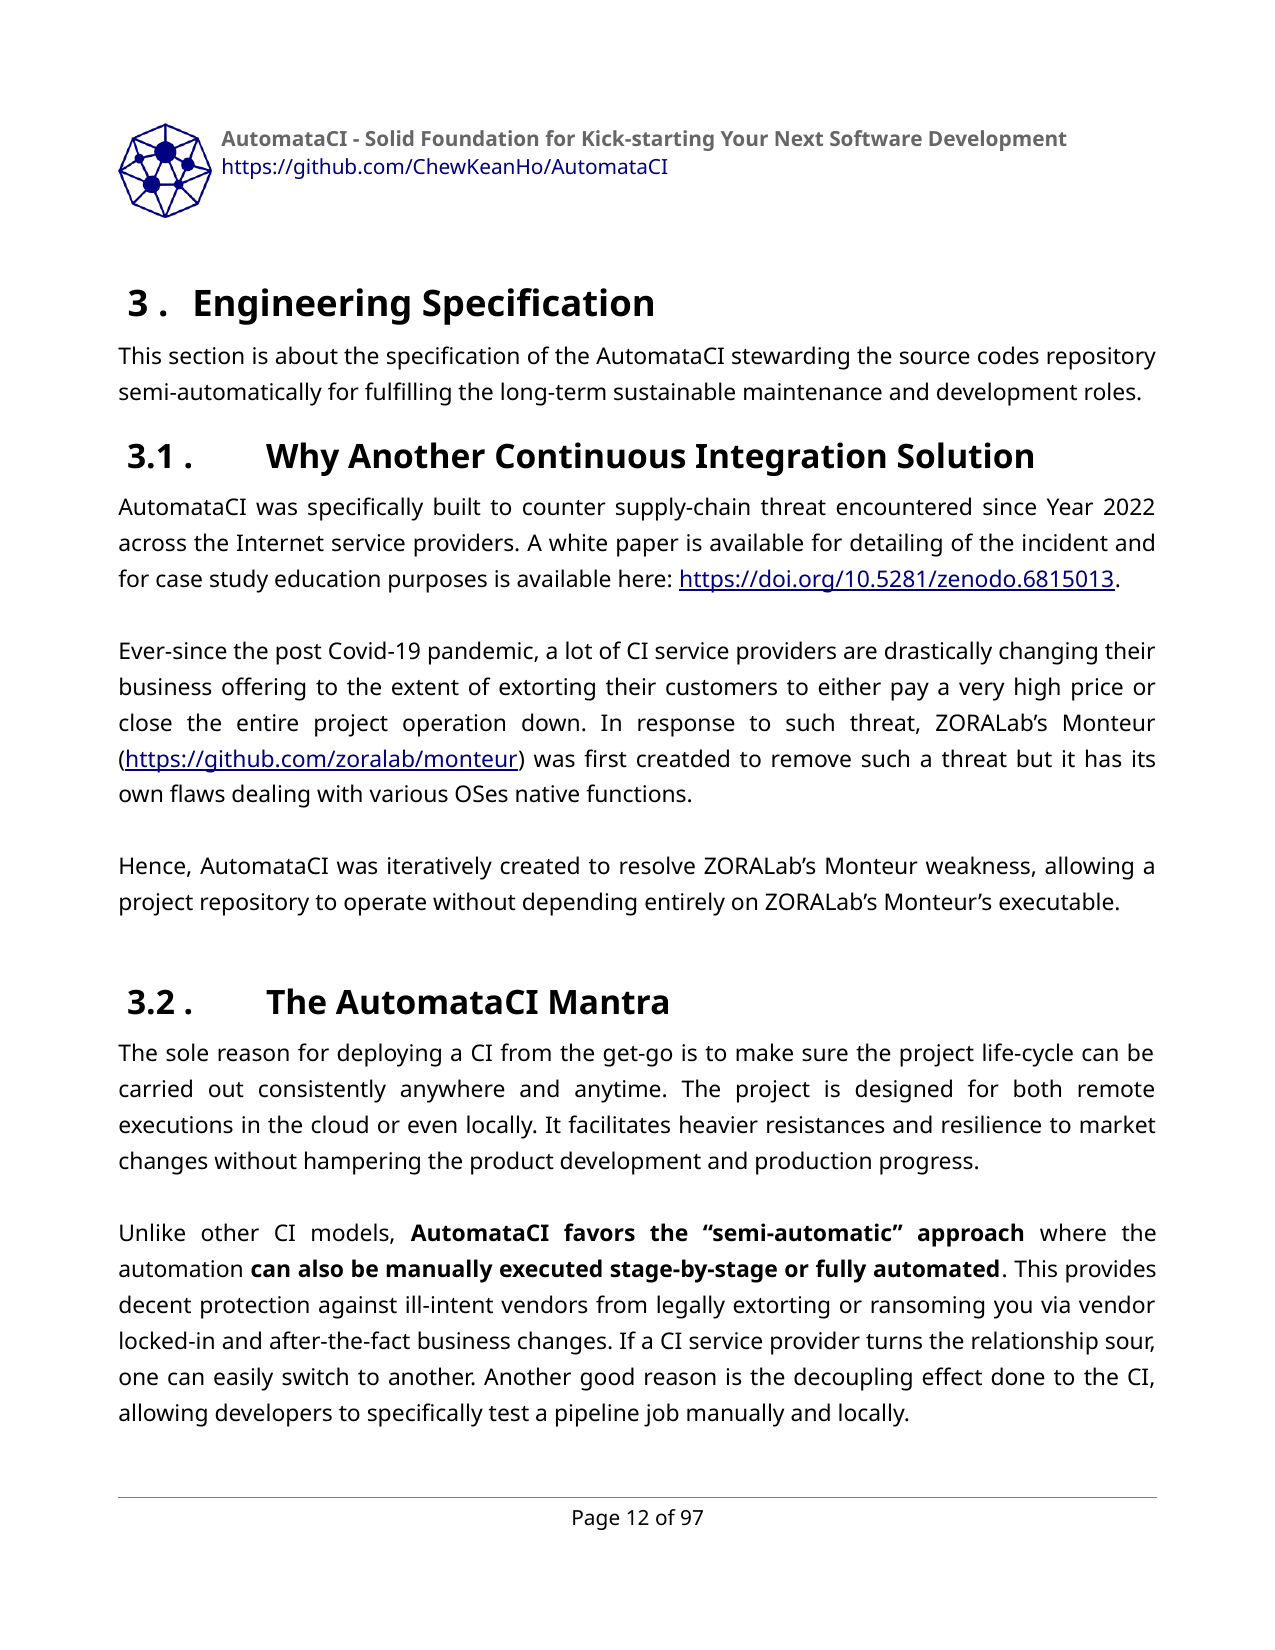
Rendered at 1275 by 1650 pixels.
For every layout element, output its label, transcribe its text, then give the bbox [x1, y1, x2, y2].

text Unlike other CI models, AutomataCI favors the “semi-automatic” approach where the automation can also be manually executed stage-by-stage or fully automated. This provides decent protection against ill-intent vendors from legally extorting or ransoming you via vendor locked-in and after-the-fact business changes. If a CI service provider turns the relationship sour, one can easily switch to another. Another good reason is the decoupling effect done to the CI, allowing developers to specifically test a pipeline job manually and locally. [118, 1217, 1157, 1428]
text Hence, AutomataCI was iteratively created to resolve ZORALab’s Monteur weakness, allowing a project repository to operate without depending entirely on ZORALab’s Monteur’s executable. [118, 850, 1157, 917]
subtitle Engineering Specification [118, 278, 1157, 327]
subtitle Why Another Continuous Integration Solution [118, 433, 1157, 478]
subtitle The AutomataCI Mantra [118, 979, 1157, 1025]
text Ever-since the post Covid-19 pandemic, a lot of CI service providers are drastically changing their business offering to the extent of extorting their customers to either pay a very high price or close the entire project operation down. In response to such threat, ZORALab’s Monteur (https://github.com/zoralab/monteur) was first creatded to remove such a threat but it has its own flaws dealing with various OSes native functions. [118, 635, 1157, 810]
text This section is about the specification of the AutomataCI stewarding the source codes repository semi-automatically for fulfilling the long-term sustainable maintenance and development roles. [118, 340, 1157, 407]
picture [118, 123, 212, 218]
text AutomataCI was specifically built to counter supply-chain threat encountered since Year 2022 across the Internet service providers. A white paper is available for detailing of the incident and for case study education purposes is available here: https://doi.org/10.5281/zenodo.6815013. [118, 491, 1157, 594]
text The sole reason for deploying a CI from the get-go is to make sure the project life-cycle can be carried out consistently anywhere and anytime. The project is designed for both remote executions in the cloud or even locally. It facilitates heavier resistances and resilience to market changes without hampering the product development and production progress. [118, 1037, 1157, 1176]
